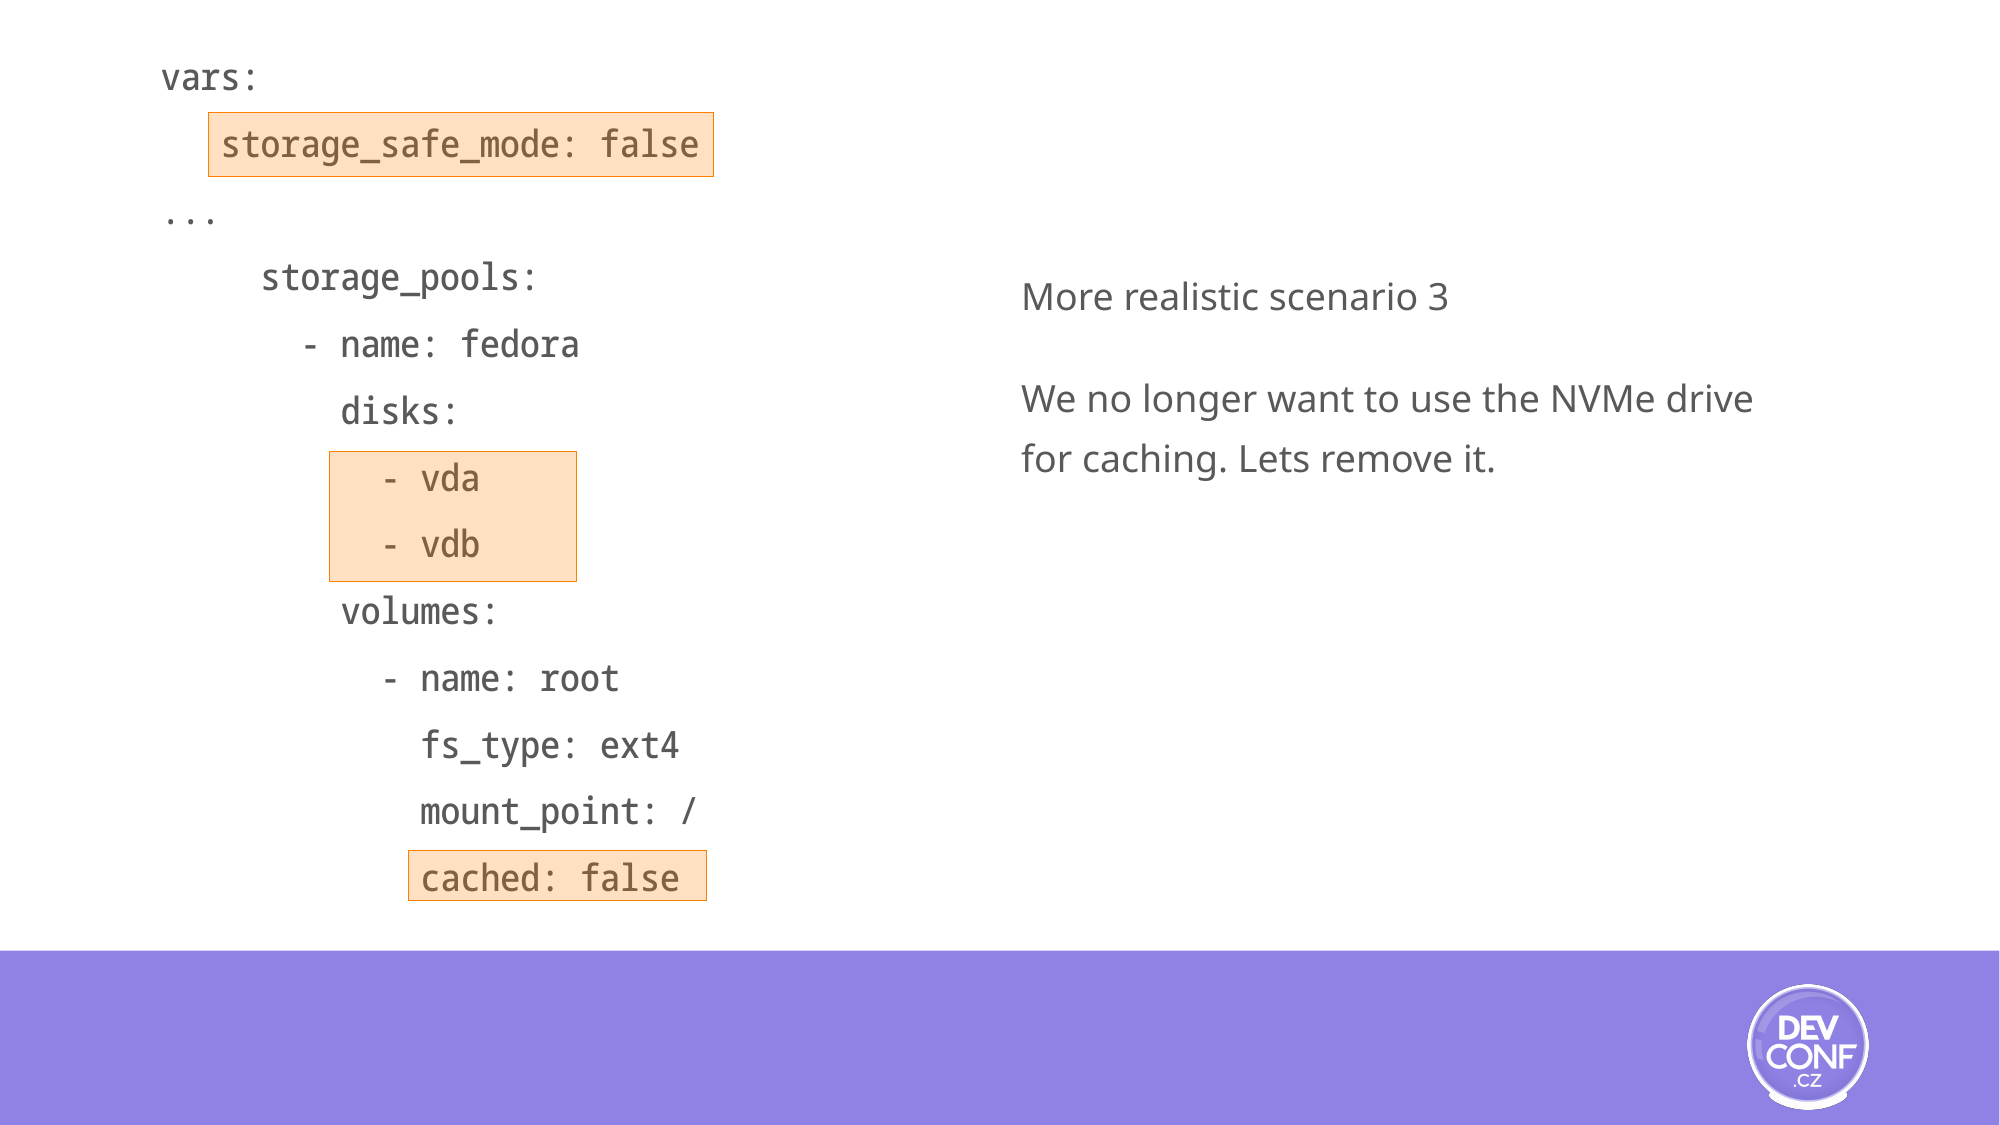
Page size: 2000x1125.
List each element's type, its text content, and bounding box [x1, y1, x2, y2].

text_box [329, 451, 577, 582]
subtitle More realistic scenario 3 [1021, 261, 1791, 320]
list vars: storage_safe_mode: false ... storage_pools: - name: fedora disks: - vda - vdb volumes: - name: root fs_type: ext4 mount_point: / cached: false [140, 37, 910, 937]
text_box [208, 112, 714, 177]
picture [1747, 984, 1869, 1110]
text_box [408, 850, 707, 901]
list We no longer want to use the NVMe drive for caching. Lets remove it. [1021, 358, 1791, 937]
